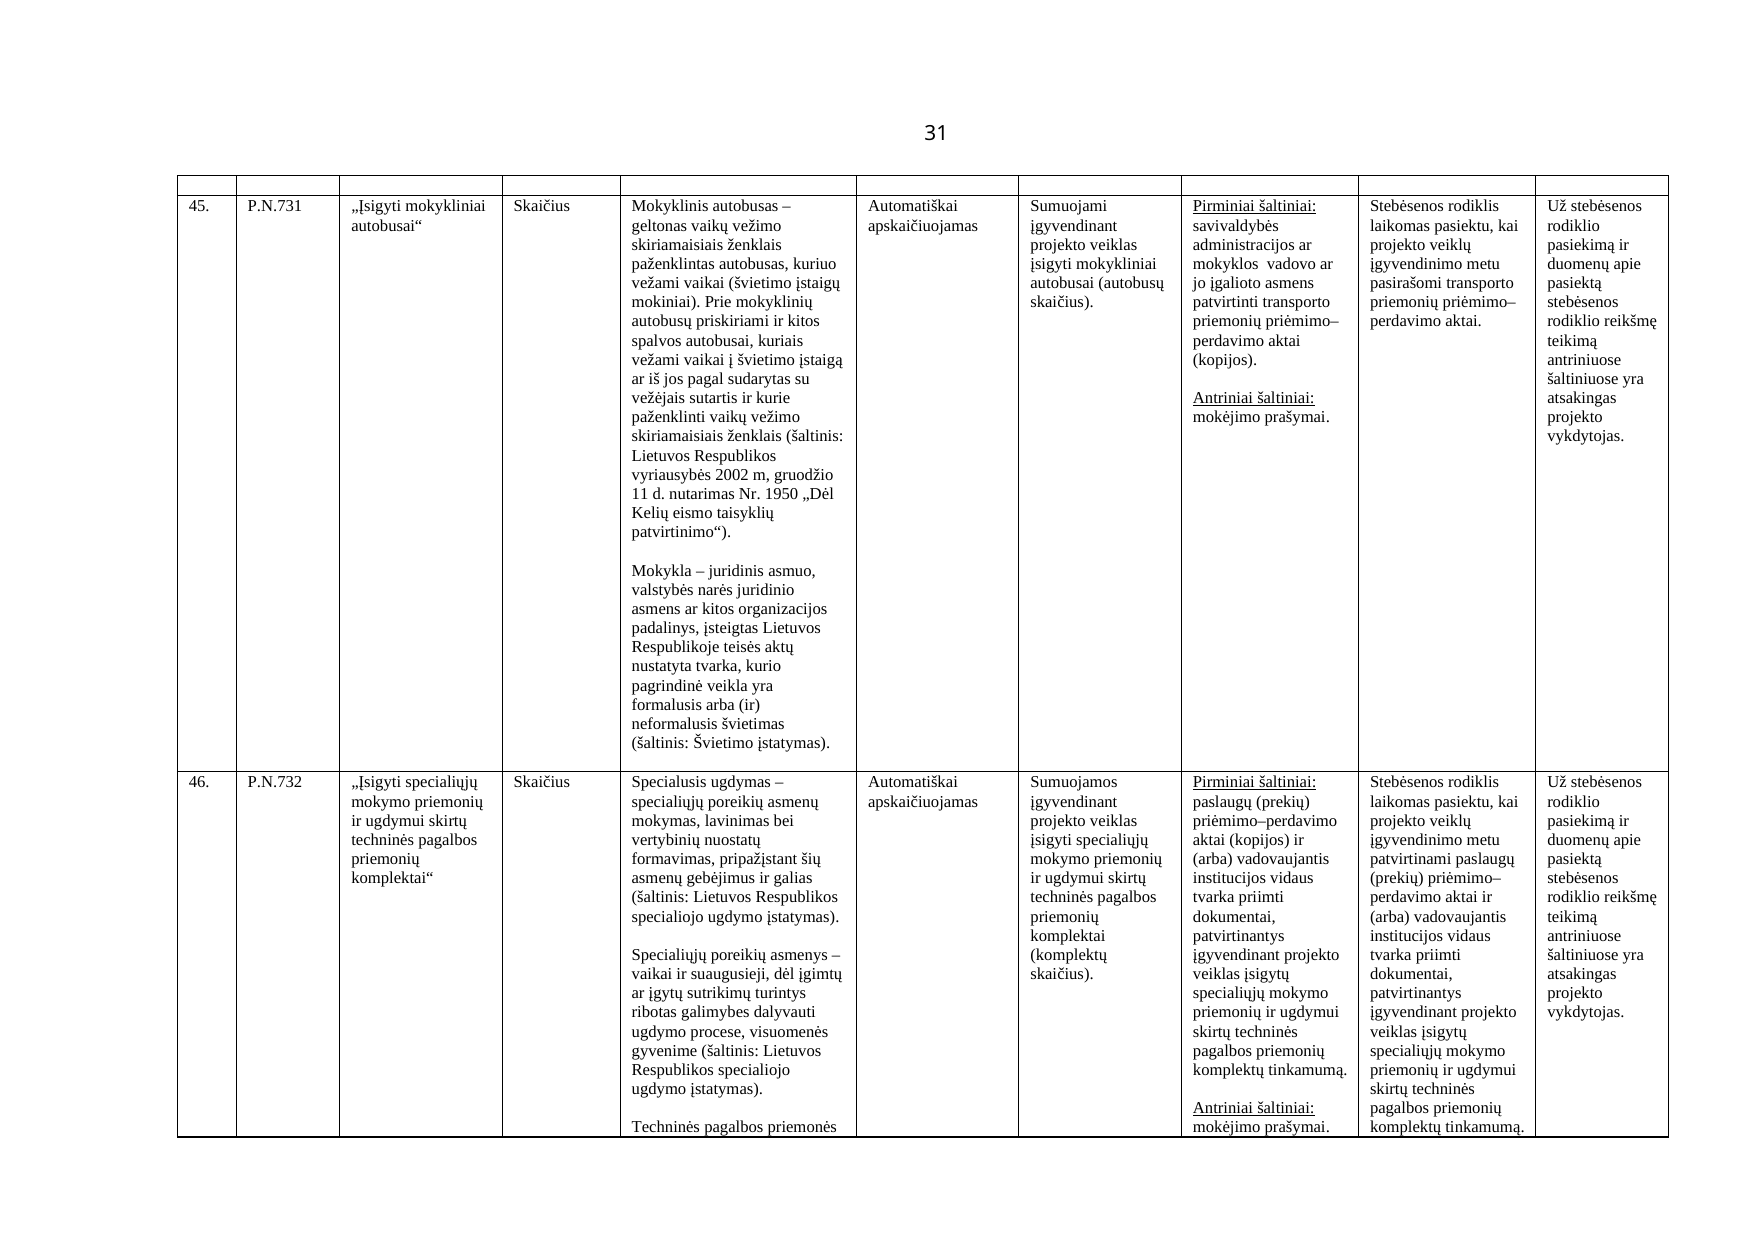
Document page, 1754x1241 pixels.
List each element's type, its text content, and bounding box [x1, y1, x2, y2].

table_cell Sumuojami įgyvendinant projekto veiklas įsigyti mokykliniai autobusai (autobusų skaičius). [1019, 196, 1181, 771]
table_cell Pirminiai šaltiniai: savivaldybės administracijos ar mokyklos vadovo ar jo įgalioto asmens patvirtinti transporto priemonių priėmimo– perdavimo aktai (kopijos). Antriniai šaltiniai: mokėjimo prašymai. [1182, 196, 1358, 771]
table_cell 46. [178, 772, 236, 1136]
table_cell „Įsigyti mokykliniai autobusai“ [340, 196, 502, 771]
table_cell Specialusis ugdymas – specialiųjų poreikių asmenų mokymas, lavinimas bei vertybinių nuostatų formavimas, pripažįstant šių asmenų gebėjimus ir galias (šaltinis: Lietuvos Respublikos specialiojo ugdymo įstatymas). Specialiųjų poreikių asmenys – vaikai ir suaugusieji, dėl įgimtų ar įgytų sutrikimų turintys ribotas galimybes dalyvauti ugdymo procese, visuomenės gyvenime (šaltinis: Lietuvos Respublikos specialiojo ugdymo įstatymas). Techninės pagalbos priemonės [621, 772, 856, 1136]
table_cell 45. [178, 196, 236, 771]
table_cell Skaičius [503, 772, 620, 1136]
table_cell „Įsigyti specialiųjų mokymo priemonių ir ugdymui skirtų techninės pagalbos priemonių komplektai“ [340, 772, 502, 1136]
table_cell Stebėsenos rodiklis laikomas pasiektu, kai projekto veiklų įgyvendinimo metu pasirašomi transporto priemonių priėmimo– perdavimo aktai. [1359, 196, 1535, 771]
table_cell P.N.732 [237, 772, 339, 1136]
table_cell [178, 176, 236, 195]
table_cell P.N.731 [237, 196, 339, 771]
table_cell Pirminiai šaltiniai: paslaugų (prekių) priėmimo–perdavimo aktai (kopijos) ir (arba) vadovaujantis institucijos vidaus tvarka priimti dokumentai, patvirtinantys įgyvendinant projekto veiklas įsigytų specialiųjų mokymo priemonių ir ugdymui skirtų techninės pagalbos priemonių komplektų tinkamumą. Antriniai šaltiniai: mokėjimo prašymai. [1182, 772, 1358, 1136]
table_cell [237, 176, 339, 195]
table_cell Skaičius [503, 196, 620, 771]
table_cell Sumuojamos įgyvendinant projekto veiklas įsigyti specialiųjų mokymo priemonių ir ugdymui skirtų techninės pagalbos priemonių komplektai (komplektų skaičius). [1019, 772, 1181, 1136]
table_cell [340, 176, 502, 195]
table_cell [503, 176, 620, 195]
table_cell Už stebėsenos rodiklio pasiekimą ir duomenų apie pasiektą stebėsenos rodiklio reikšmę teikimą antriniuose šaltiniuose yra atsakingas projekto vykdytojas. [1536, 196, 1668, 771]
table_cell Automatiškai apskaičiuojamas [857, 772, 1018, 1136]
table_cell Stebėsenos rodiklis laikomas pasiektu, kai projekto veiklų įgyvendinimo metu patvirtinami paslaugų (prekių) priėmimo–perdavimo aktai ir (arba) vadovaujantis institucijos vidaus tvarka priimti dokumentai, patvirtinantys įgyvendinant projekto veiklas įsigytų specialiųjų mokymo priemonių ir ugdymui skirtų techninės pagalbos priemonių komplektų tinkamumą. [1359, 772, 1535, 1136]
table_cell Automatiškai apskaičiuojamas [857, 196, 1018, 771]
table_cell Už stebėsenos rodiklio pasiekimą ir duomenų apie pasiektą stebėsenos rodiklio reikšmę teikimą antriniuose šaltiniuose yra atsakingas projekto vykdytojas. [1536, 772, 1668, 1136]
table_cell Mokyklinis autobusas – geltonas vaikų vežimo skiriamaisiais ženklais paženklintas autobusas, kuriuo vežami vaikai (švietimo įstaigų mokiniai). Prie mokyklinių autobusų priskiriami ir kitos spalvos autobusai, kuriais vežami vaikai į švietimo įstaigą ar iš jos pagal sudarytas su vežėjais sutartis ir kurie paženklinti vaikų vežimo skiriamaisiais ženklais (šaltinis: Lietuvos Respublikos vyriausybės 2002 m, gruodžio 11 d. nutarimas Nr. 1950 „Dėl Kelių eismo taisyklių patvirtinimo“). Mokykla – juridinis asmuo, valstybės narės juridinio asmens ar kitos organizacijos padalinys, įsteigtas Lietuvos Respublikoje teisės aktų nustatyta tvarka, kurio pagrindinė veikla yra formalusis arba (ir) neformalusis švietimas (šaltinis: Švietimo įstatymas). [621, 196, 856, 771]
table_cell [857, 176, 1018, 195]
